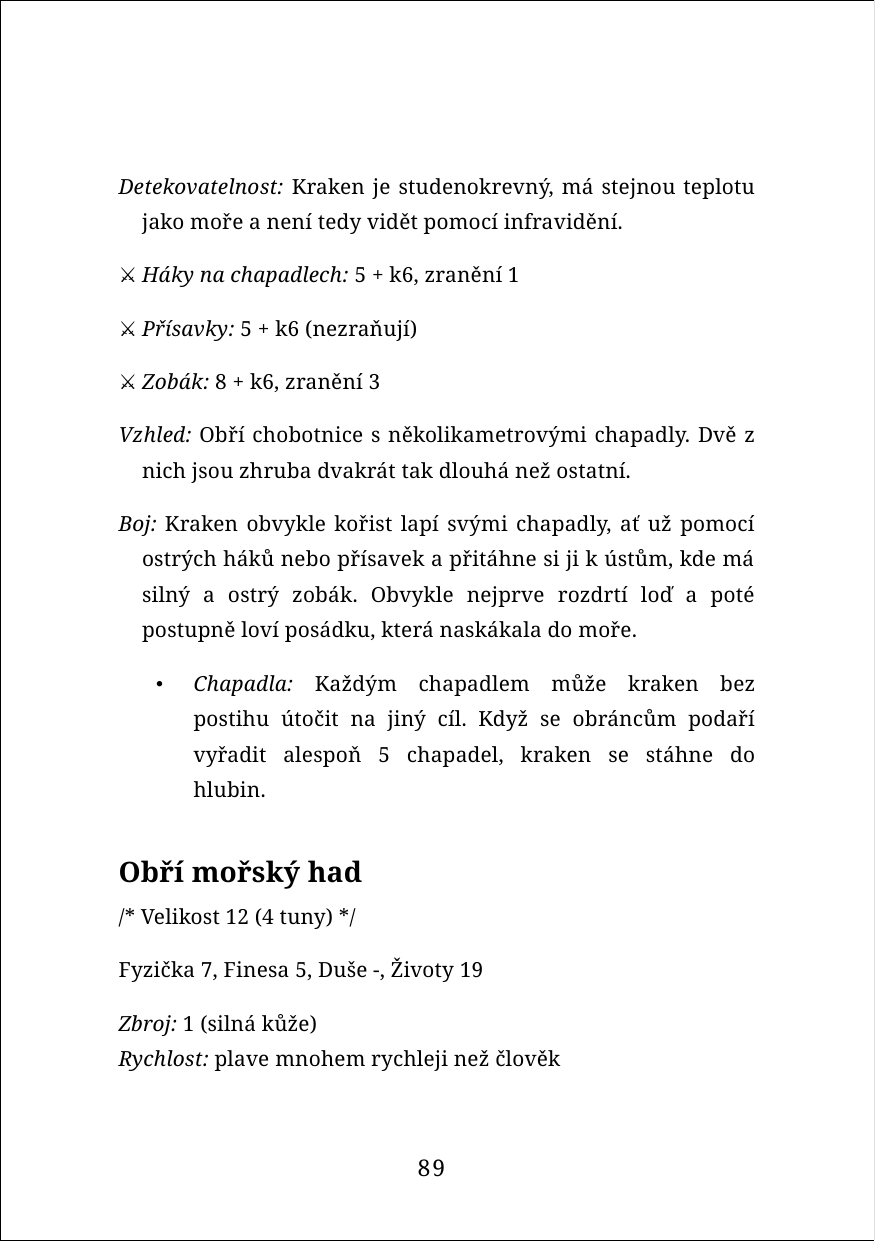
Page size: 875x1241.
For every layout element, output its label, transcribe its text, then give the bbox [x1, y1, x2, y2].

text /* Velikost 12 (4 tuny) */ [118, 902, 756, 931]
text ⚔ Přísavky: 5 + k6 (nezraňují) [118, 314, 756, 342]
text Boj: Kraken obvykle kořist lapí svými chapadly, ať už pomocí ostrých háků nebo přísavek a přitáhne si ji k ústům, kde má silný a ostrý zobák. Obvykle nejprve rozdrtí loď a poté postupně loví posádku, která naskákala do moře. [118, 509, 756, 644]
text Fyzička 7, Finesa 5, Duše -, Životy 19 [118, 956, 756, 984]
text Vzhled: Obří chobotnice s několikametrovými chapadly. Dvě z nich jsou zhruba dvakrát tak dlouhá než ostatní. [118, 420, 756, 484]
text Zbroj: 1 (silná kůže) [118, 1009, 756, 1037]
list Chapadla: Každým chapadlem může kraken bez postihu útočit na jiný cíl. Když se obráncům podaří vyřadit alespoň 5 chapadel, kraken se stáhne do hlubin. [156, 669, 756, 804]
text ⚔ Zobák: 8 + k6, zranění 3 [118, 367, 756, 395]
text Detekovatelnost: Kraken je studenokrevný, má stejnou teplotu jako moře a není tedy vidět pomocí infravidění. [118, 172, 756, 236]
subtitle Obří mořský had [118, 852, 756, 891]
text Rychlost: plave mnohem rychleji než člověk [118, 1044, 756, 1073]
text ⚔ Háky na chapadlech: 5 + k6, zranění 1 [118, 261, 756, 289]
